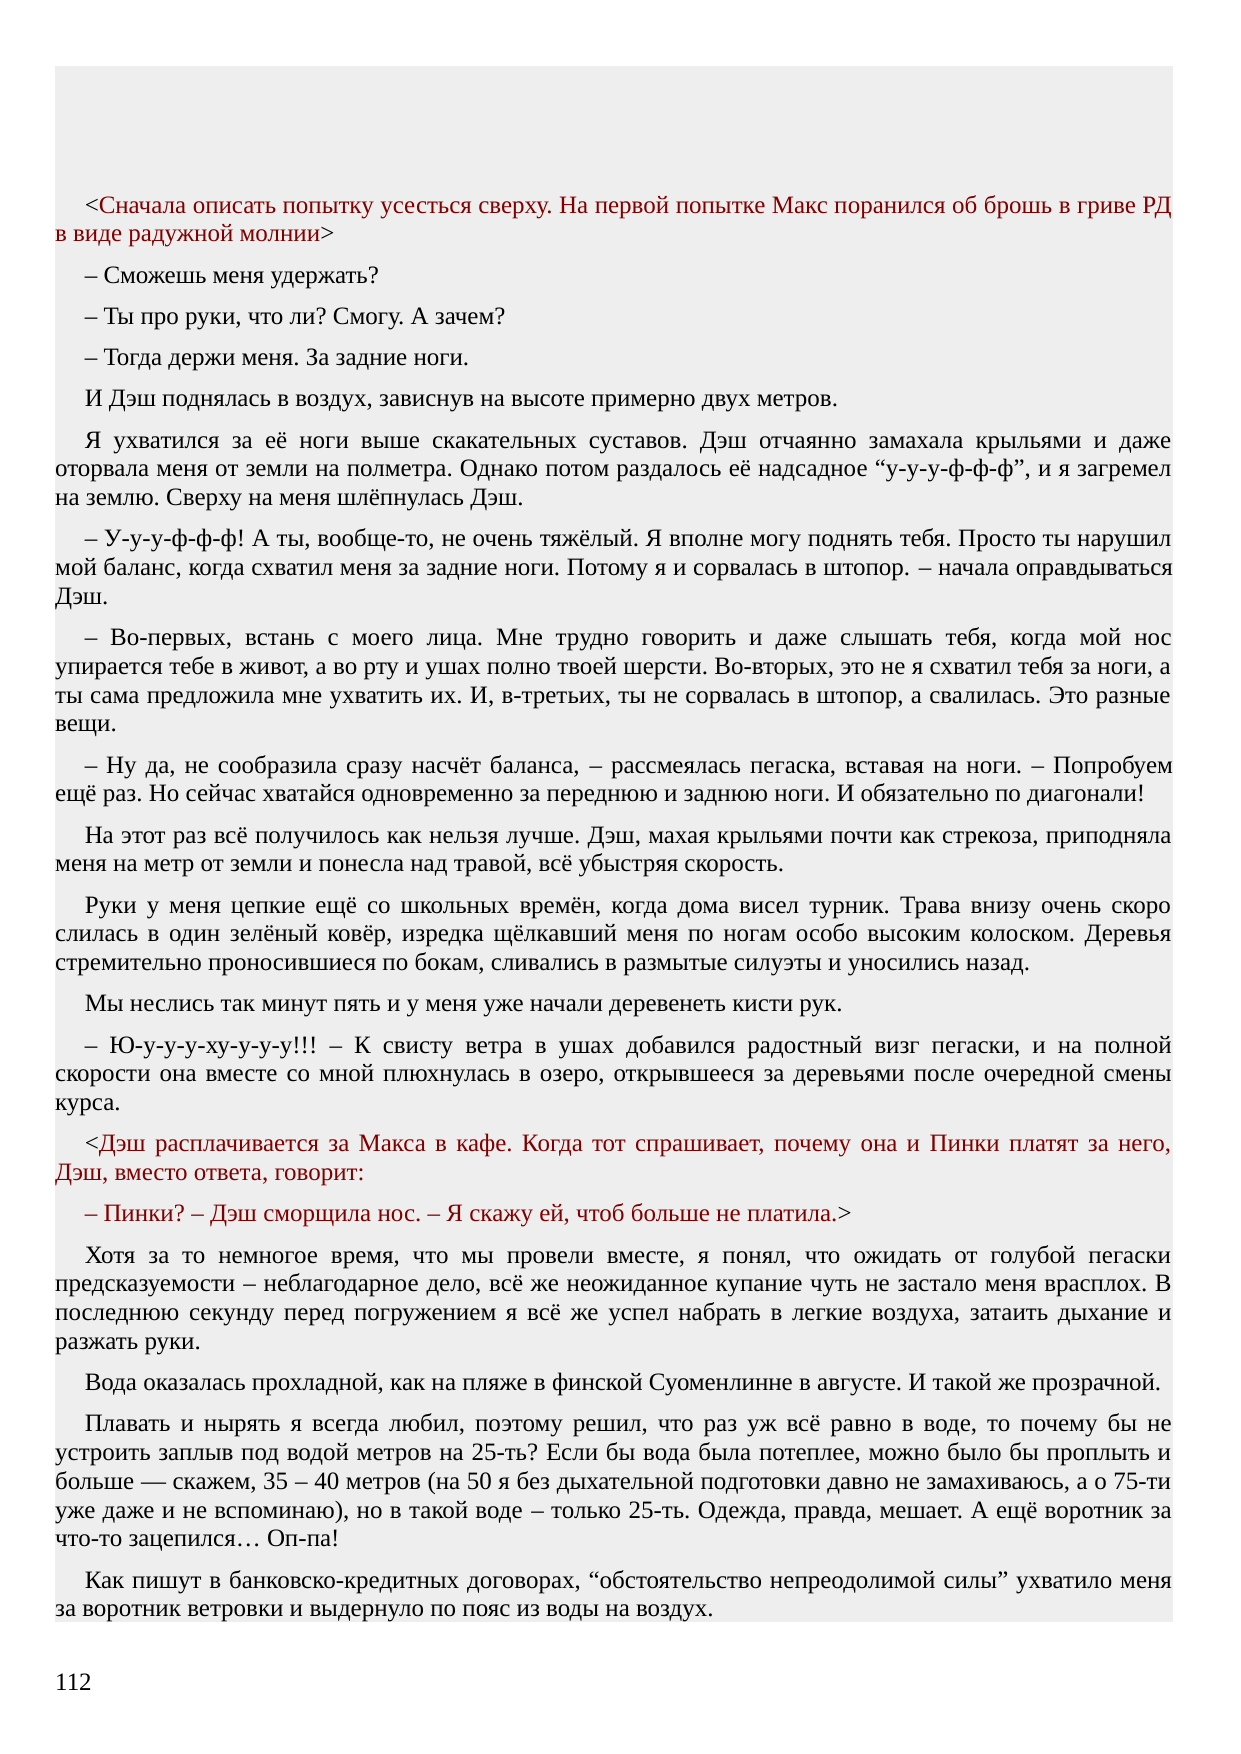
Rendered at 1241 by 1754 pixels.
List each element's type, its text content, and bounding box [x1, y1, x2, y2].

text Я ухватился за её ноги выше скакательных суставов. Дэш отчаянно замахала крыльями и даже оторвала меня от земли на полметра. Однако потом раздалось её надсадное “у-у-у-ф-ф-ф”, и я загремел на землю. Сверху на меня шлёпнулась Дэш. [55, 425, 1173, 511]
text Плавать и нырять я всегда любил, поэтому решил, что раз уж всё равно в воде, то почему бы не устроить заплыв под водой метров на 25-ть? Если бы вода была потеплее, можно было бы проплыть и больше — скажем, 35 – 40 метров (на 50 я без дыхательной подготовки давно не замахиваюсь, а о 75-ти уже даже и не вспоминаю), но в такой воде – только 25-ть. Одежда, правда, мешает. А ещё воротник за что-то зацепился… Оп-па! [55, 1408, 1173, 1552]
text – Тогда держи меня. За задние ноги. [55, 342, 1173, 371]
text – Сможешь меня удержать? [55, 260, 1173, 288]
text И Дэш поднялась в воздух, зависнув на высоте примерно двух метров. [55, 383, 1173, 412]
text – Ты про руки, что ли? Смогу. А зачем? [55, 301, 1173, 330]
text <Дэш расплачивается за Макса в кафе. Когда тот спрашивает, почему она и Пинки платят за него, Дэш, вместо ответа, говорит: [55, 1128, 1173, 1186]
text – Ну да, не сообразила сразу насчёт баланса, – рассмеялась пегаска, вставая на ноги. – Попробуем ещё раз. Но сейчас хватайся одновременно за переднюю и заднюю ноги. И обязательно по диагонали! [55, 750, 1173, 807]
text Мы неслись так минут пять и у меня уже начали деревенеть кисти рук. [55, 988, 1173, 1017]
text <Cначала описать попытку усесться сверху. На первой попытке Макс поранился об брошь в гриве РД в виде радужной молнии> [55, 190, 1173, 247]
text Руки у меня цепкие ещё со школьных времён, когда дома висел турник. Трава внизу очень скоро слилась в один зелёный ковёр, изредка щёлкавший меня по ногам особо высоким колоском. Деревья стремительно проносившиеся по бокам, сливались в размытые силуэты и уносились назад. [55, 890, 1173, 976]
text Как пишут в банковско-кредитных договорах, “обстоятельство непреодолимой силы” ухватило меня за воротник ветровки и выдернуло по пояс из воды на воздух. [55, 1565, 1173, 1622]
text – Ю-у-у-у-ху-у-у-у!!! – К свисту ветра в ушах добавился радостный визг пегаски, и на полной скорости она вместе со мной плюхнулась в озеро, открывшееся за деревьями после очередной смены курса. [55, 1030, 1173, 1116]
text – Во-первых, встань с моего лица. Мне трудно говорить и даже слышать тебя, когда мой нос упирается тебе в живот, а во рту и ушах полно твоей шерсти. Во-вторых, это не я схватил тебя за ноги, а ты сама предложила мне ухватить их. И, в-третьих, ты не сорвалась в штопор, а свалилась. Это разные вещи. [55, 622, 1173, 737]
text – У-у-у-ф-ф-ф! А ты, вообще-то, не очень тяжёлый. Я вполне могу поднять тебя. Просто ты нарушил мой баланс, когда схватил меня за задние ноги. Потому я и сорвалась в штопор. – начала оправдываться Дэш. [55, 523, 1173, 610]
text Вода оказалась прохладной, как на пляже в финской Суоменлинне в августе. И такой же прозрачной. [55, 1367, 1173, 1396]
text – Пинки? – Дэш сморщила нос. – Я скажу ей, чтоб больше не платила.> [55, 1198, 1173, 1227]
text На этот раз всё получилось как нельзя лучше. Дэш, махая крыльями почти как стрекоза, приподняла меня на метр от земли и понесла над травой, всё убыстряя скорость. [55, 820, 1173, 877]
text Хотя за то немногое время, что мы провели вместе, я понял, что ожидать от голубой пегаски предсказуемости – неблагодарное дело, всё же неожиданное купание чуть не застало меня врасплох. В последнюю секунду перед погружением я всё же успел набрать в легкие воздуха, затаить дыхание и разжать руки. [55, 1240, 1173, 1355]
